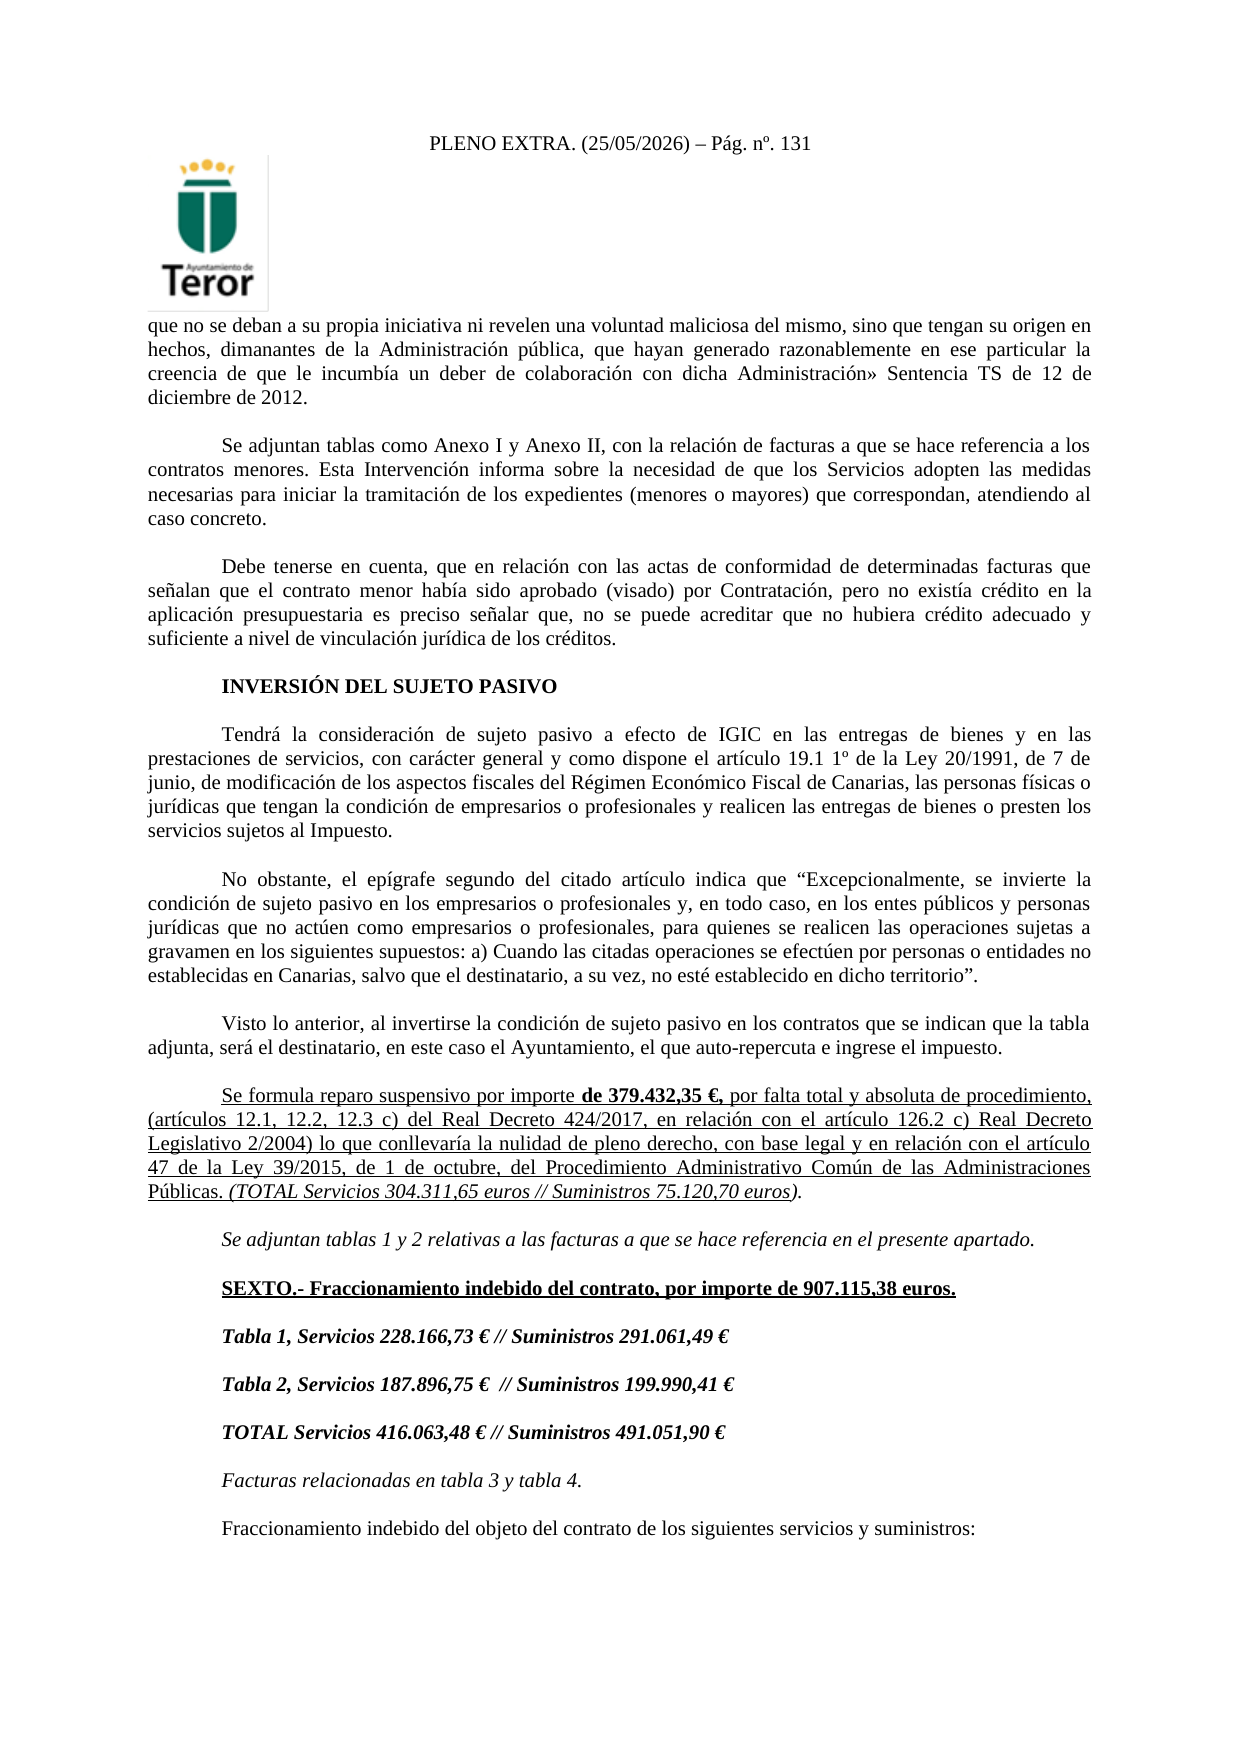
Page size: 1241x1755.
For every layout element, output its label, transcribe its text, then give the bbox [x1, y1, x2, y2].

text Tabla 2, Servicios 187.896,75 € // Suministros 199.990,41 € [148, 1348, 1093, 1396]
text que no se deban a su propia iniciativa ni revelen una voluntad maliciosa del mismo, sino que tengan su origen en hechos, dimanantes de la Administración pública, que hayan generado razonablemente en ese particular la creencia de que le incumbía un deber de colaboración con dicha Administración» Sentencia TS de 12 de diciembre de 2012. [148, 313, 1093, 409]
text Visto lo anterior, al invertirse la condición de sujeto pasivo en los contratos que se indican que la tabla adjunta, será el destinatario, en este caso el Ayuntamiento, el que auto-repercuta e ingrese el impuesto. [148, 1011, 1093, 1059]
text Legislativo 2/2004) lo que conllevaría la nulidad de pleno derecho, con base legal y en relación con el artículo 47 de la Ley 39/2015, de 1 de octubre, del Procedimiento Administrativo Común de las Administraciones Públicas. (TOTAL Servicios 304.311,65 euros // Suministros 75.120,70 euros). [148, 1129, 1093, 1203]
text No obstante, el epígrafe segundo del citado artículo indica que “Excepcionalmente, se invierte la condición de sujeto pasivo en los empresarios o profesionales y, en todo caso, en los entes públicos y personas jurídicas que no actúen como empresarios o profesionales, para quienes se realicen las operaciones sujetas a gravamen en los siguientes supuestos: a) Cuando las citadas operaciones se efectúen por personas o entidades no establecidas en Canarias, salvo que el destinatario, a su vez, no esté establecido en dicho territorio”. [148, 866, 1093, 987]
text INVERSIÓN DEL SUJETO PASIVO [148, 674, 1093, 698]
text Tendrá la consideración de sujeto pasivo a efecto de IGIC en las entregas de bienes y en las prestaciones de servicios, con carácter general y como dispone el artículo 19.1 1º de la Ley 20/1991, de 7 de junio, de modificación de los aspectos fiscales del Régimen Económico Fiscal de Canarias, las personas físicas o jurídicas que tengan la condición de empresarios o profesionales y realicen las entregas de bienes o presten los servicios sujetos al Impuesto. [148, 722, 1093, 842]
text Tabla 1, Servicios 228.166,73 € // Suministros 291.061,49 € [148, 1324, 1093, 1348]
text Facturas relacionadas en tabla 3 y tabla 4. [148, 1468, 1093, 1492]
text Se formula reparo suspensivo por importe de 379.432,35 €, por falta total y absoluta de procedimiento, (artículos 12.1, 12.2, 12.3 c) del Real Decreto 424/2017, en relación con el artículo 126.2 c) Real Decreto [148, 1083, 1093, 1128]
text Se adjuntan tablas como Anexo I y Anexo II, con la relación de facturas a que se hace referencia a los contratos menores. Esta Intervención informa sobre la necesidad de que los Servicios adopten las medidas necesarias para iniciar la tramitación de los expedientes (menores o mayores) que correspondan, atendiendo al caso concreto. [148, 433, 1093, 529]
text SEXTO.- Fraccionamiento indebido del contrato, por importe de 907.115,38 euros. [148, 1276, 1093, 1299]
text Debe tenerse en cuenta, que en relación con las actas de conformidad de determinadas facturas que señalan que el contrato menor había sido aprobado (visado) por Contratación, pero no existía crédito en la aplicación presupuestaria es preciso señalar que, no se puede acreditar que no hubiera crédito adecuado y suficiente a nivel de vinculación jurídica de los créditos. [148, 554, 1093, 650]
text Se adjuntan tablas 1 y 2 relativas a las facturas a que se hace referencia en el presente apartado. [148, 1227, 1093, 1251]
text Fraccionamiento indebido del objeto del contrato de los siguientes servicios y suministros: [148, 1516, 1093, 1540]
text TOTAL Servicios 416.063,48 € // Suministros 491.051,90 € [148, 1396, 1093, 1444]
